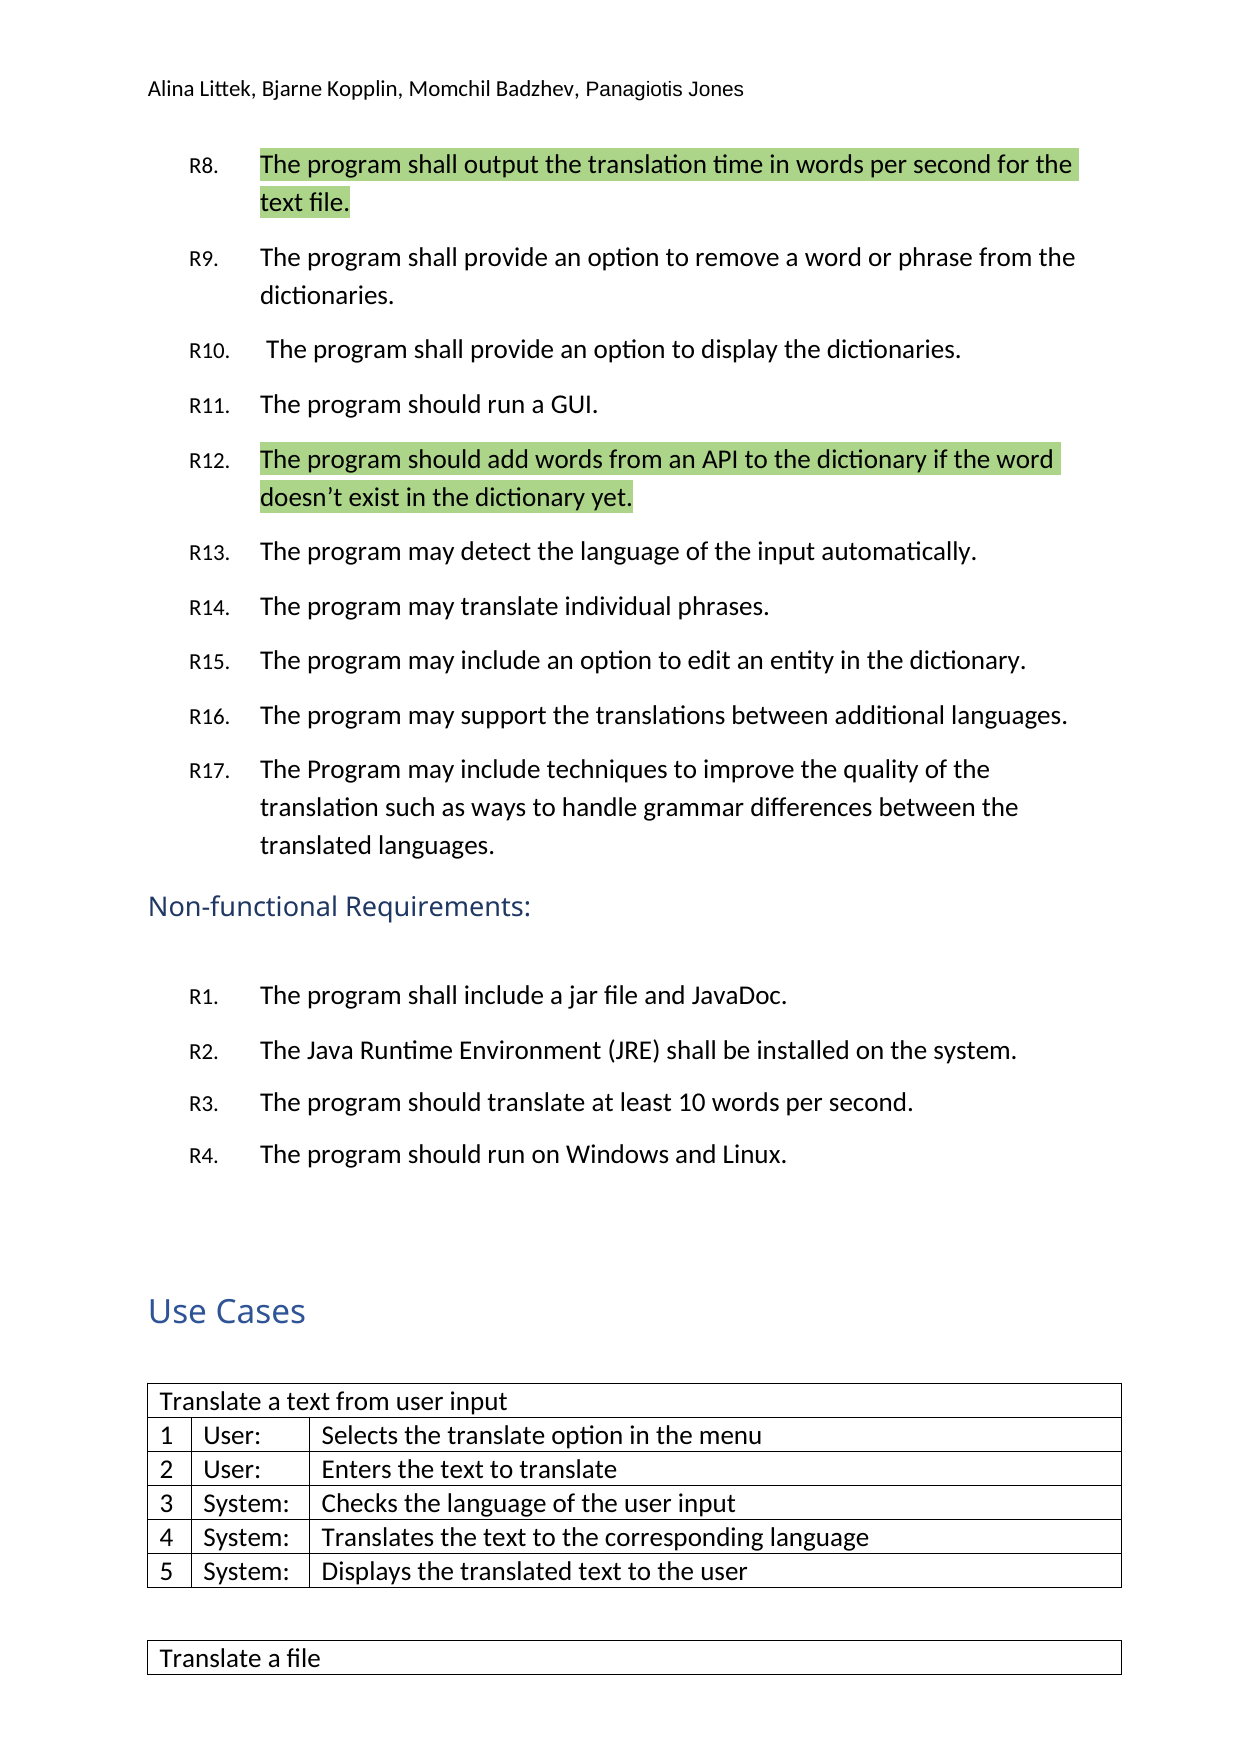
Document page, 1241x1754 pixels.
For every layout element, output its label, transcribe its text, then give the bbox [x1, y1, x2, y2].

list The program shall include a jar file and JavaDoc. [189, 978, 1093, 1012]
list The program shall output the translation time in words per second for the text file. [189, 148, 1093, 218]
table_cell 5 [148, 1554, 191, 1587]
table_cell Translates the text to the corresponding language [310, 1520, 1121, 1553]
table_cell System: [192, 1486, 309, 1519]
subtitle Non-functional Requirements: [148, 887, 1093, 924]
list The program should add words from an API to the dictionary if the word doesn’t exist in the dictionary yet. [189, 442, 1093, 513]
table_cell System: [192, 1520, 309, 1553]
table_cell System: [192, 1554, 309, 1587]
table_cell 2 [148, 1452, 191, 1485]
list The program shall provide an option to display the dictionaries. [189, 333, 1093, 366]
list The Program may include techniques to improve the quality of the translation such as ways to handle grammar differences between the translated languages. [189, 753, 1093, 861]
table_cell 4 [148, 1520, 191, 1553]
table_header Translate a text from user input [148, 1384, 1121, 1417]
list The program may include an option to edit an entity in the dictionary. [189, 643, 1093, 676]
table_cell Displays the translated text to the user [310, 1554, 1121, 1587]
table_cell 3 [148, 1486, 191, 1519]
list The program should run a GUI. [189, 387, 1093, 420]
subtitle Use Cases [148, 1288, 1093, 1333]
table_header Translate a file [148, 1641, 1121, 1674]
list The program should translate at least 10 words per second. [189, 1085, 1093, 1118]
list The program may translate individual phrases. [189, 589, 1093, 622]
table_cell User: [192, 1452, 309, 1485]
table_cell Checks the language of the user input [310, 1486, 1121, 1519]
table_cell User: [192, 1418, 309, 1451]
list The program should run on Windows and Linux. [189, 1137, 1093, 1170]
list The program may detect the language of the input automatically. [189, 534, 1093, 567]
list The program may support the translations between additional languages. [189, 698, 1093, 731]
list The program shall provide an option to remove a word or phrase from the dictionaries. [189, 240, 1093, 311]
table_cell Enters the text to translate [310, 1452, 1121, 1485]
list The Java Runtime Environment (JRE) shall be installed on the system. [189, 1033, 1093, 1066]
table_cell 1 [148, 1418, 191, 1451]
table_cell Selects the translate option in the menu [310, 1418, 1121, 1451]
